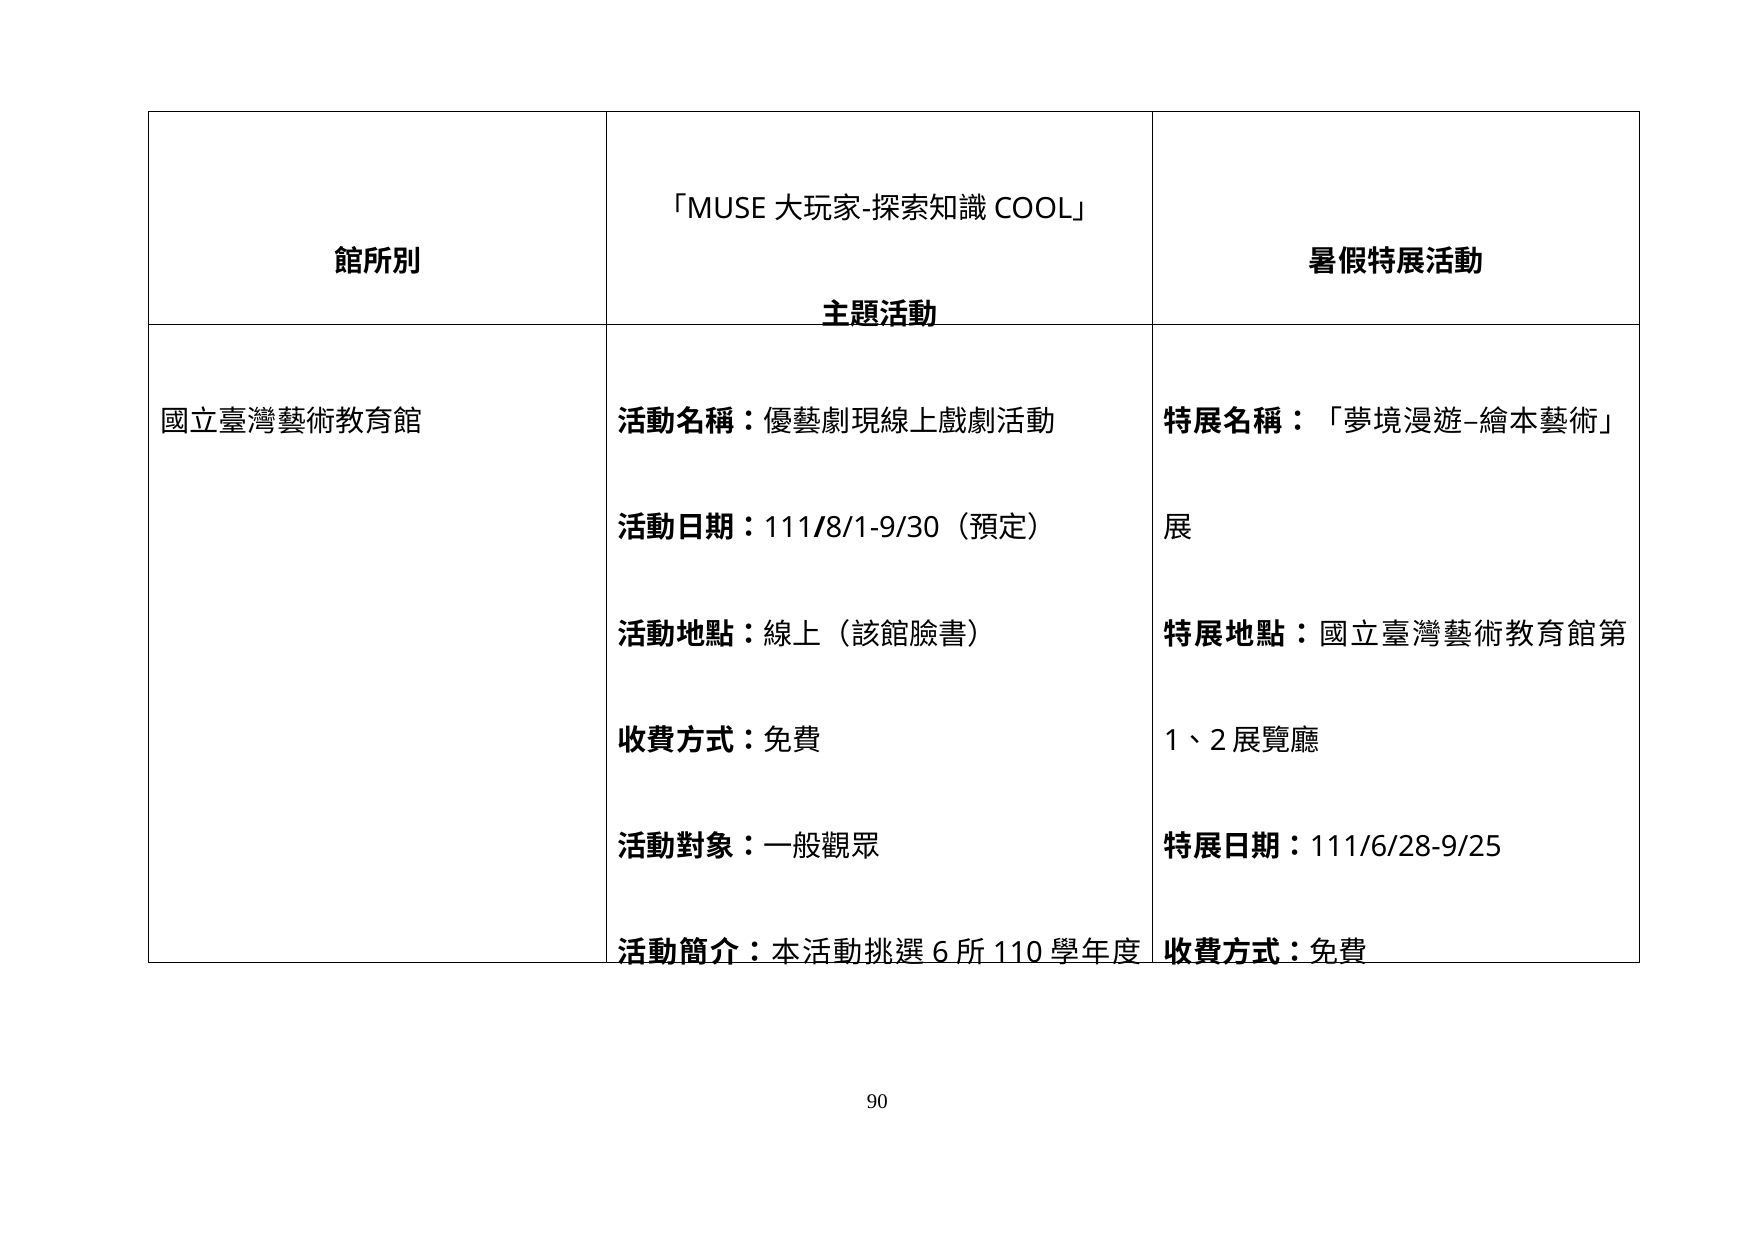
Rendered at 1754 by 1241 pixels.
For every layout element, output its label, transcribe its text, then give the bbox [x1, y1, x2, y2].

table_cell 特展名稱：「夢境漫遊–繪本藝術」展 特展地點：國立臺灣藝術教育館第1、2展覽廳 特展日期：111/6/28-9/25 收費方式：免費 [1153, 325, 1639, 962]
table_cell 活動名稱：優藝劇現線上戲劇活動 活動日期：111/8/1-9/30（預定） 活動地點：線上（該館臉書） 收費方式：免費 活動對象：一般觀眾 活動簡介：本活動挑選6所110學年度 [607, 325, 1152, 962]
table_cell 國立臺灣藝術教育館 [149, 325, 606, 962]
table_header ｢MUSE 大玩家-探索知識COOL｣ 主題活動 [607, 112, 1152, 324]
table_header 暑假特展活動 [1153, 112, 1639, 324]
table_header 館所別 [149, 112, 606, 324]
